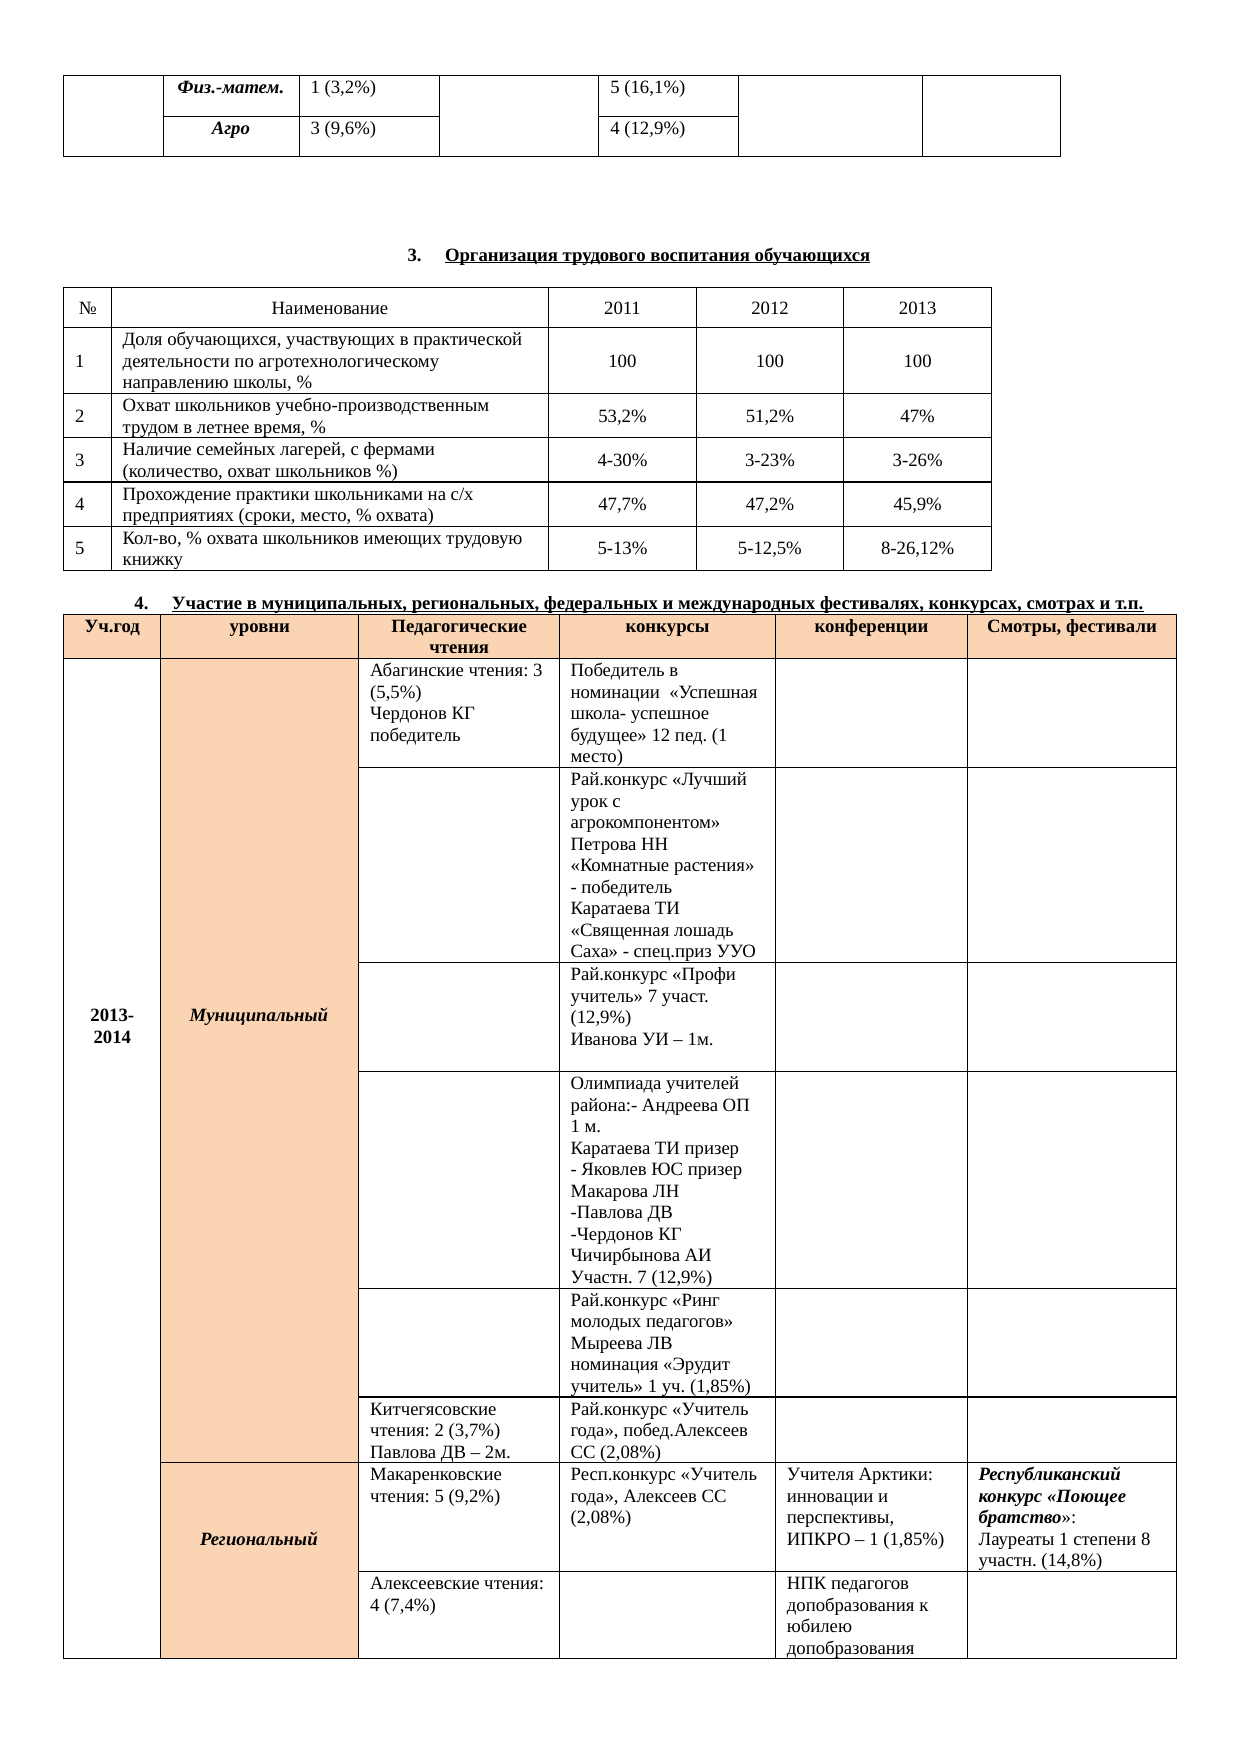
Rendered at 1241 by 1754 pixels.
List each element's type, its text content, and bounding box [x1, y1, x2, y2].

table_cell 51,2% [697, 394, 843, 437]
table_cell 45,9% [844, 483, 991, 526]
list Организация трудового воспитания обучающихся [112, 243, 1165, 265]
table_cell 2013-2014 [64, 659, 160, 1658]
table_cell [359, 768, 559, 962]
table_cell Респ.конкурс «Учитель года», Алексеев СС (2,08%) [560, 1463, 775, 1571]
table_cell [64, 76, 163, 156]
table_header 2013 [844, 288, 991, 327]
table_header Педагогические чтения [359, 615, 559, 658]
table_cell 3 [64, 438, 111, 481]
table_cell Региональный [161, 1463, 358, 1658]
table_cell 1 (3,2%) [300, 76, 439, 116]
table_cell 53,2% [549, 394, 696, 437]
table_cell Победитель в номинации «Успешная школа- успешное будущее» 12 пед. (1 место) [560, 659, 775, 767]
table_cell [776, 963, 967, 1071]
table_cell Кол-во, % охвата школьников имеющих трудовую книжку [112, 527, 548, 570]
table_cell [560, 1572, 775, 1658]
table_cell [440, 76, 598, 156]
table_cell 8-26,12% [844, 527, 991, 570]
table_cell 5-12,5% [697, 527, 843, 570]
table_cell 47,2% [697, 483, 843, 526]
table_cell 47,7% [549, 483, 696, 526]
table_cell Китчегясовские чтения: 2 (3,7%) Павлова ДВ – 2м. [359, 1398, 559, 1462]
table_cell Рай.конкурс «Лучший урок с агрокомпонентом» Петрова НН «Комнатные растения» - победитель Каратаева ТИ «Священная лошадь Саха» - спец.приз УУО [560, 768, 775, 962]
table_cell Доля обучающихся, участвующих в практической деятельности по агротехнологическому направлению школы, % [112, 328, 548, 393]
table_cell 3 (9,6%) [300, 117, 439, 156]
table_cell 1 [64, 328, 111, 393]
table_cell НПК педагогов допобразования к юбилею допобразования [776, 1572, 967, 1658]
table_cell Олимпиада учителей района:- Андреева ОП 1 м. Каратаева ТИ призер - Яковлев ЮС призер Макарова ЛН -Павлова ДВ -Чердонов КГ Чичирбынова АИ Участн. 7 (12,9%) [560, 1072, 775, 1287]
table_cell [968, 659, 1176, 767]
list Участие в муниципальных, региональных, федеральных и международных фестивалях, конкурсах, смотрах и т.п. [112, 592, 1165, 614]
table_cell Республиканский конкурс «Поющее братство»: Лауреаты 1 степени 8 участн. (14,8%) [968, 1463, 1176, 1571]
table_cell Прохождение практики школьниками на с/х предприятиях (сроки, место, % охвата) [112, 483, 548, 526]
table_cell [968, 1398, 1176, 1462]
table_cell Макаренковские чтения: 5 (9,2%) [359, 1463, 559, 1571]
table_header 2012 [697, 288, 843, 327]
table_cell 100 [697, 328, 843, 393]
table_cell 3-26% [844, 438, 991, 481]
table_header Смотры, фестивали [968, 615, 1176, 658]
table_cell Охват школьников учебно-производственным трудом в летнее время, % [112, 394, 548, 437]
table_header 2011 [549, 288, 696, 327]
table_header уровни [161, 615, 358, 658]
table_cell [359, 1289, 559, 1396]
table_header № [64, 288, 111, 327]
table_cell Учителя Арктики: инновации и перспективы, ИПКРО – 1 (1,85%) [776, 1463, 967, 1571]
table_cell 100 [844, 328, 991, 393]
table_cell 4 (12,9%) [599, 117, 738, 156]
table_header Наименование [112, 288, 548, 327]
table_cell 4-30% [549, 438, 696, 481]
table_cell Абагинские чтения: 3 (5,5%) Чердонов КГ победитель [359, 659, 559, 767]
table_cell Алексеевские чтения: 4 (7,4%) [359, 1572, 559, 1658]
table_cell 2 [64, 394, 111, 437]
table_cell Наличие семейных лагерей, с фермами (количество, охват школьников %) [112, 438, 548, 481]
table_cell [968, 1572, 1176, 1658]
table_cell Рай.конкурс «Учитель года», побед.Алексеев СС (2,08%) [560, 1398, 775, 1462]
table_cell 100 [549, 328, 696, 393]
table_cell [968, 768, 1176, 962]
table_cell 5-13% [549, 527, 696, 570]
table_cell [968, 1072, 1176, 1287]
table_cell 3-23% [697, 438, 843, 481]
table_header Уч.год [64, 615, 160, 658]
table_header конкурсы [560, 615, 775, 658]
table_cell [776, 768, 967, 962]
table_cell Рай.конкурс «Ринг молодых педагогов» Мыреева ЛВ номинация «Эрудит учитель» 1 уч. (1,85%) [560, 1289, 775, 1396]
table_cell 5 [64, 527, 111, 570]
table_cell 5 (16,1%) [599, 76, 738, 116]
table_cell Физ.-матем. [164, 76, 299, 116]
table_cell [968, 963, 1176, 1071]
table_cell [359, 963, 559, 1071]
table_cell [776, 1289, 967, 1396]
table_cell [776, 659, 967, 767]
table_cell 4 [64, 483, 111, 526]
table_cell [923, 76, 1060, 156]
table_cell [359, 1072, 559, 1287]
table_cell [739, 76, 922, 156]
table_cell [776, 1072, 967, 1287]
table_cell Муниципальный [161, 659, 358, 1462]
table_header конференции [776, 615, 967, 658]
table_cell 47% [844, 394, 991, 437]
table_cell [776, 1398, 967, 1462]
table_cell [968, 1289, 1176, 1396]
table_cell Рай.конкурс «Профи учитель» 7 участ. (12,9%) Иванова УИ – 1м. [560, 963, 775, 1071]
table_cell Агро [164, 117, 299, 156]
